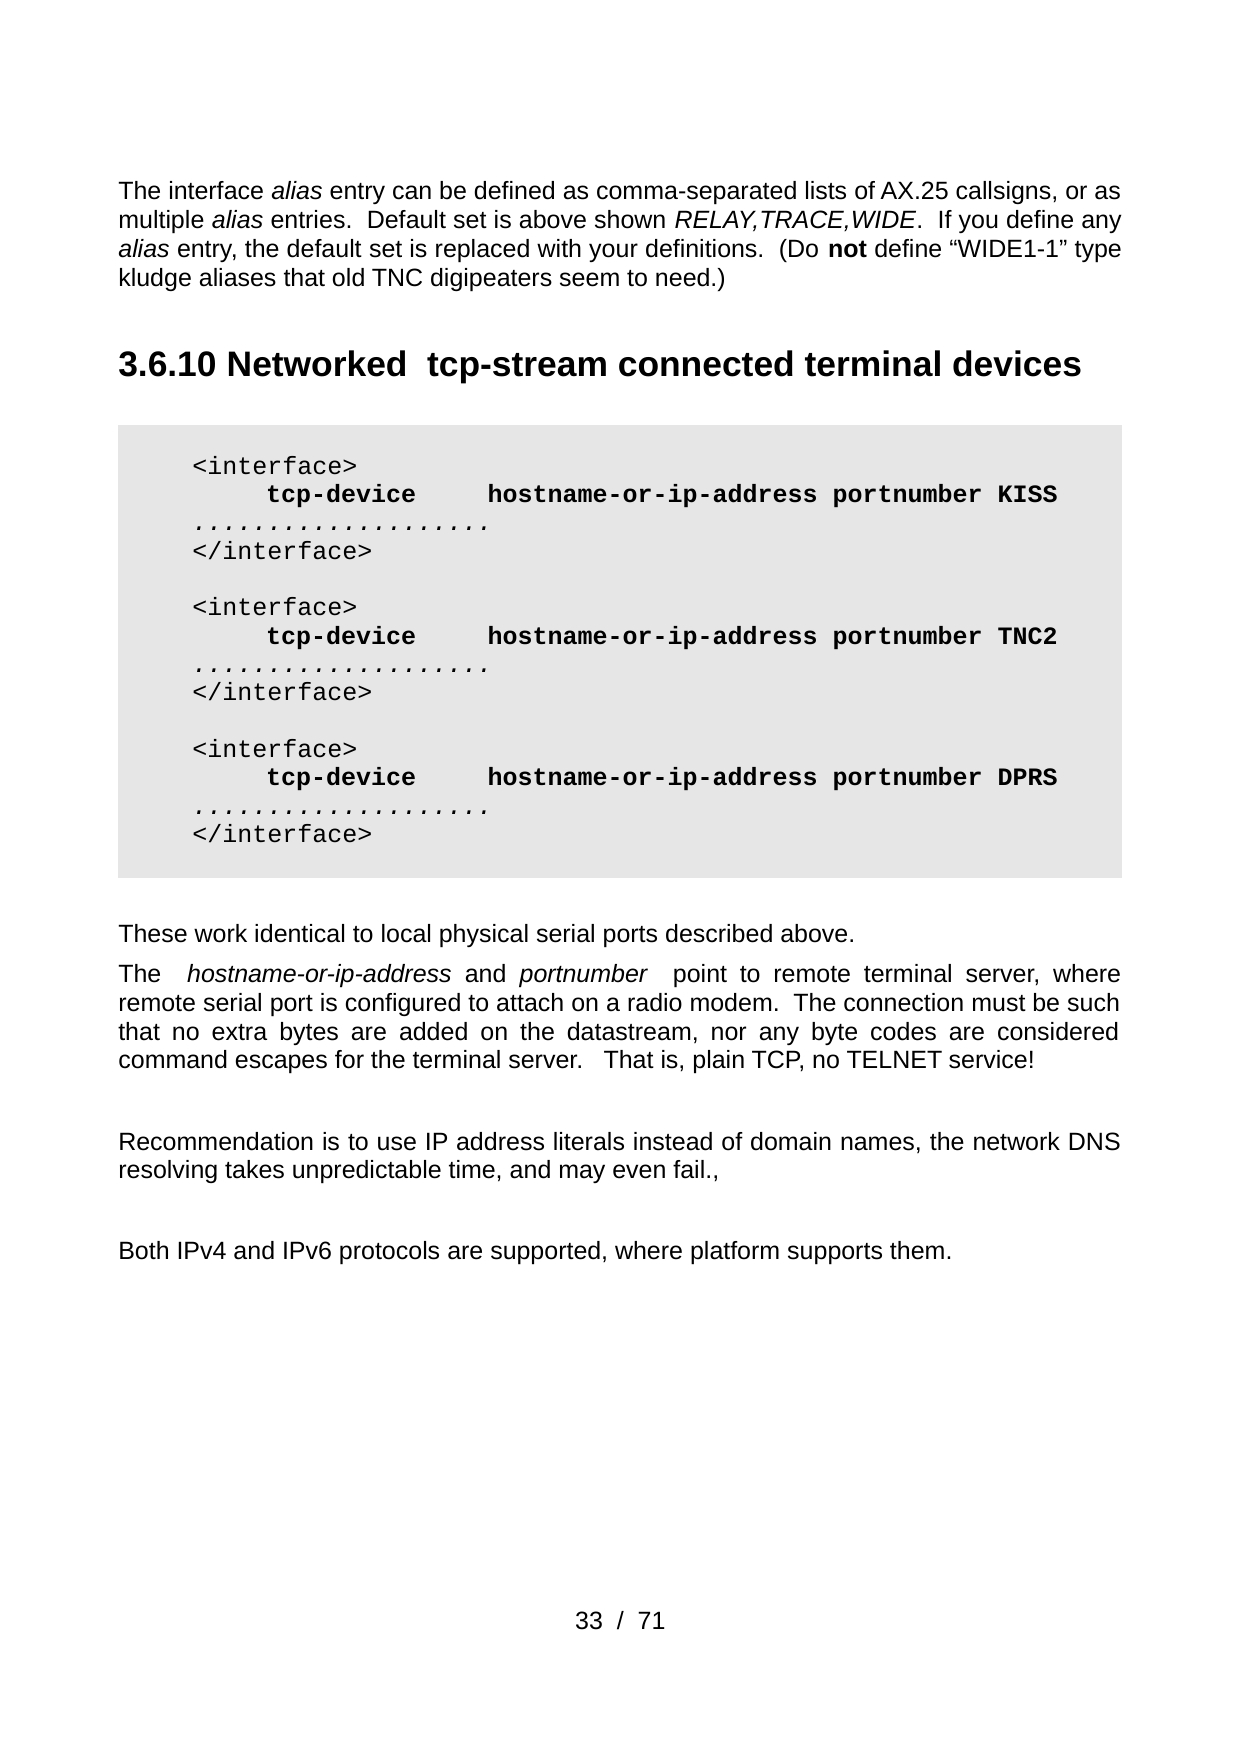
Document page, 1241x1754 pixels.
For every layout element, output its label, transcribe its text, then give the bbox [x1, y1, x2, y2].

text </interface> [118, 822, 1122, 850]
text tcp-device hostname-or-ip-address portnumber TNC2 [118, 623, 1122, 652]
text tcp-device hostname-or-ip-address portnumber KISS [118, 482, 1122, 510]
text <interface> [118, 737, 1122, 765]
text </interface> [118, 680, 1122, 708]
text The hostname-or-ip-address and portnumber point to remote terminal server, where remote serial port is configured to attach on a radio modem. The connection must be such that no extra bytes are added on the datastream, nor any byte codes are considered command escapes for the terminal server. That is, plain TCP, no TELNET service! [118, 959, 1122, 1074]
text Recommendation is to use IP address literals instead of domain names, the network DNS resolving takes unpredictable time, and may even fail., [118, 1127, 1122, 1184]
text .................... [118, 652, 1122, 680]
text .................... [118, 510, 1122, 538]
subtitle Networked tcp-stream connected terminal devices [118, 344, 1122, 384]
text <interface> [118, 453, 1122, 482]
text tcp-device hostname-or-ip-address portnumber DPRS [118, 765, 1122, 793]
text </interface> [118, 538, 1122, 567]
text Both IPv4 and IPv6 protocols are supported, where platform supports them. [118, 1236, 1122, 1265]
text The interface alias entry can be defined as comma-separated lists of AX.25 callsigns, or as multiple alias entries. Default set is above shown RELAY,TRACE,WIDE. If you define any alias entry, the default set is replaced with your definitions. (Do not define “WIDE1-1” type kludge aliases that old TNC digipeaters seem to need.) [118, 176, 1122, 291]
text These work identical to local physical serial ports described above. [118, 919, 1122, 947]
text <interface> [118, 595, 1122, 623]
text .................... [118, 793, 1122, 822]
